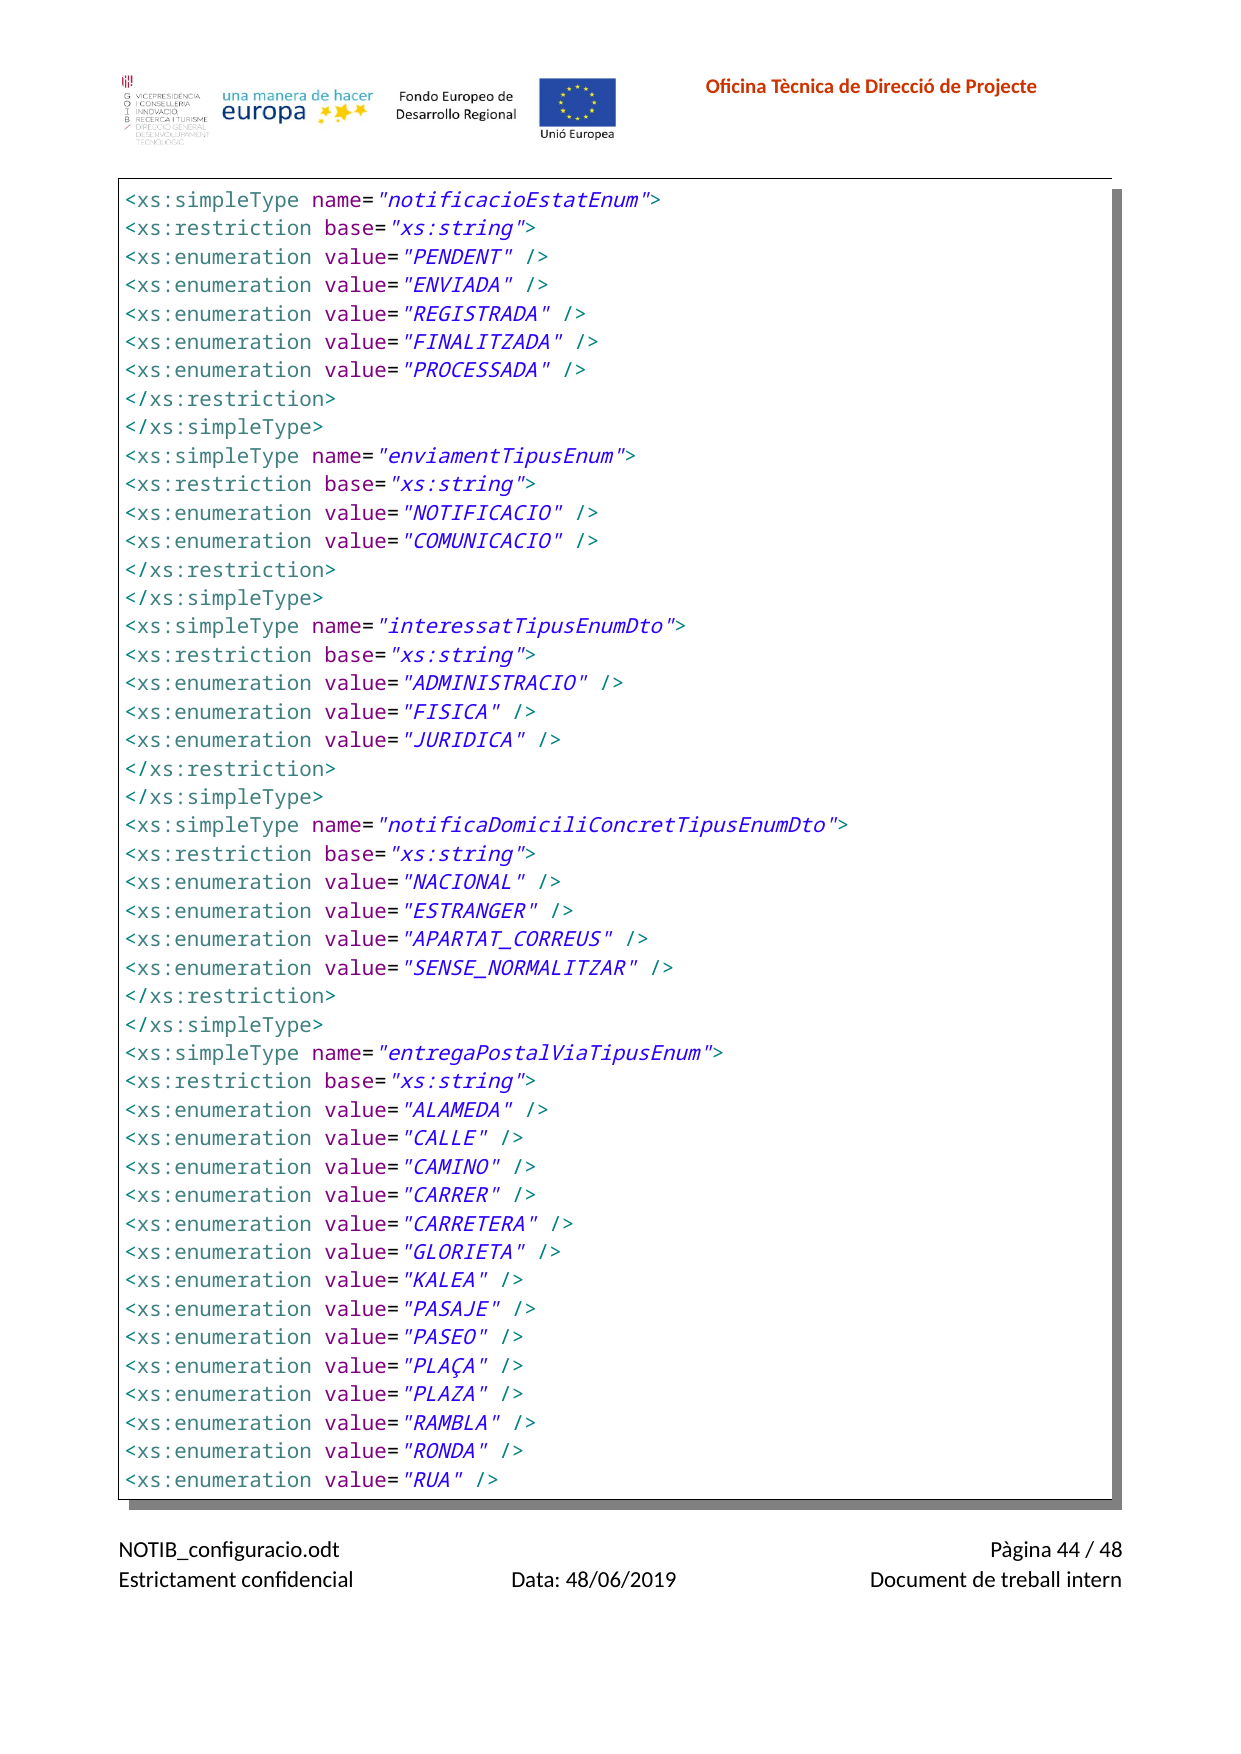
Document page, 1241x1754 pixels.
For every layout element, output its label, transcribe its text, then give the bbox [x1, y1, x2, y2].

picture [219, 73, 621, 147]
table_header <xs:simpleType name="notificacioEstatEnum"> <xs:restriction base="xs:string"> <xs:enumeration value="PENDENT" /> <xs:enumeration value="ENVIADA" /> <xs:enumeration value="REGISTRADA" /> <xs:enumeration value="FINALITZADA" /> <xs:enumeration value="PROCESSADA" /> </xs:restriction> </xs:simpleType> <xs:simpleType name="enviamentTipusEnum"> <xs:restriction base="xs:string"> <xs:enumeration value="NOTIFICACIO" /> <xs:enumeration value="COMUNICACIO" /> </xs:restriction> </xs:simpleType> <xs:simpleType name="interessatTipusEnumDto"> <xs:restriction base="xs:string"> <xs:enumeration value="ADMINISTRACIO" /> <xs:enumeration value="FISICA" /> <xs:enumeration value="JURIDICA" /> </xs:restriction> </xs:simpleType> <xs:simpleType name="notificaDomiciliConcretTipusEnumDto"> <xs:restriction base="xs:string"> <xs:enumeration value="NACIONAL" /> <xs:enumeration value="ESTRANGER" /> <xs:enumeration value="APARTAT_CORREUS" /> <xs:enumeration value="SENSE_NORMALITZAR" /> </xs:restriction> </xs:simpleType> <xs:simpleType name="entregaPostalViaTipusEnum"> <xs:restriction base="xs:string"> <xs:enumeration value="ALAMEDA" /> <xs:enumeration value="CALLE" /> <xs:enumeration value="CAMINO" /> <xs:enumeration value="CARRER" /> <xs:enumeration value="CARRETERA" /> <xs:enumeration value="GLORIETA" /> <xs:enumeration value="KALEA" /> <xs:enumeration value="PASAJE" /> <xs:enumeration value="PASEO" /> <xs:enumeration value="PLAÇA" /> <xs:enumeration value="PLAZA" /> <xs:enumeration value="RAMBLA" /> <xs:enumeration value="RONDA" /> <xs:enumeration value="RUA" /> [119, 179, 1112, 1499]
picture [118, 73, 213, 147]
